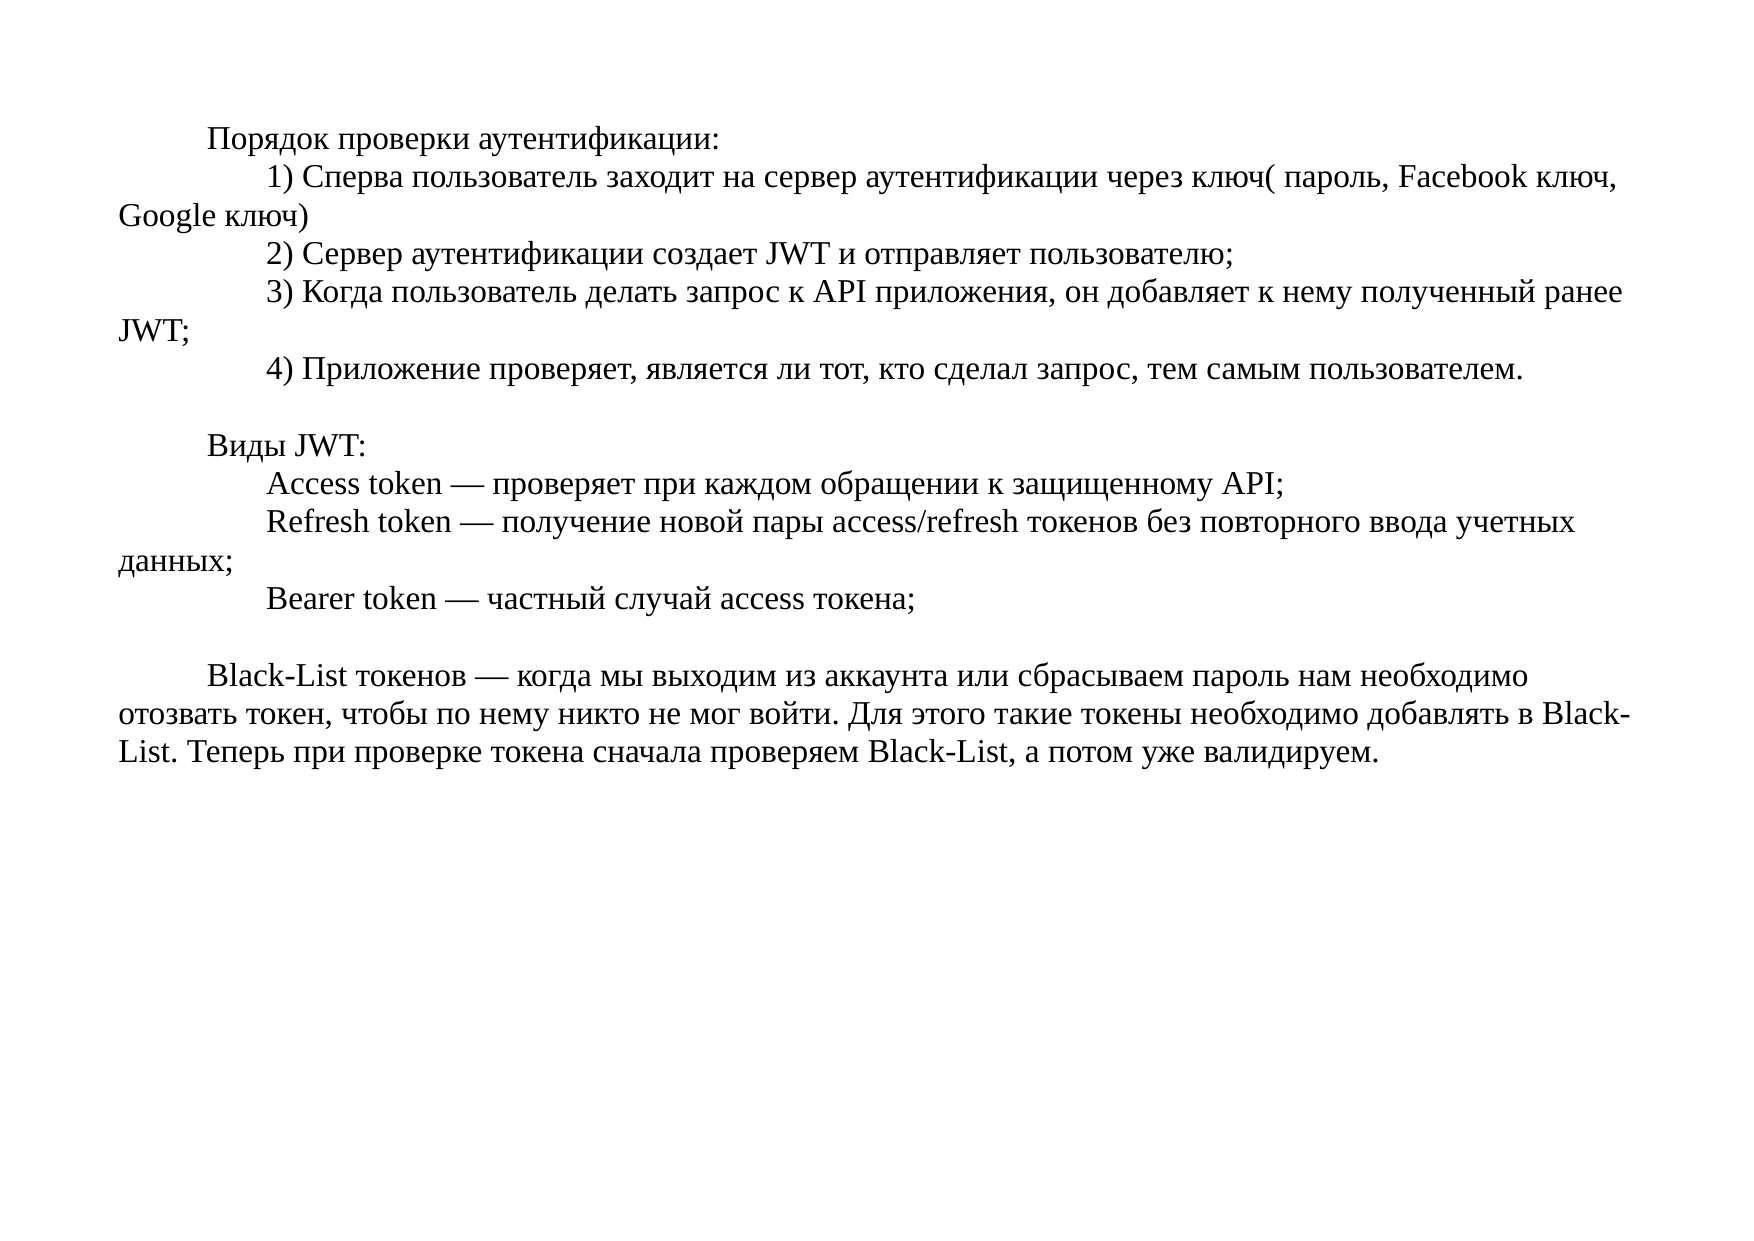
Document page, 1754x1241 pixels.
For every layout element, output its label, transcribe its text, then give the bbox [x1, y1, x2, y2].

text 1) Сперва пользователь заходит на сервер аутентификации через ключ( пароль, Facebook ключ, Google ключ) [118, 156, 1636, 233]
text Порядок проверки аутентификации: [118, 118, 1636, 156]
text Bearer token — частный случай access токена; [118, 578, 1636, 616]
text Black-List токенов — когда мы выходим из аккаунта или сбрасываем пароль нам необходимо отозвать токен, чтобы по нему никто не мог войти. Для этого такие токены необходимо добавлять в Black-List. Теперь при проверке токена сначала проверяем Black-List, а потом уже валидируем. [118, 655, 1636, 770]
text 3) Когда пользователь делать запрос к API приложения, он добавляет к нему полученный ранее JWT; [118, 271, 1636, 348]
text 4) Приложение проверяет, является ли тот, кто сделал запрос, тем самым пользователем. [118, 348, 1636, 386]
text 2) Сервер аутентификации создает JWT и отправляет пользователю; [118, 233, 1636, 271]
text Виды JWT: [118, 425, 1636, 463]
text Access token — проверяет при каждом обращении к защищенному API; [118, 463, 1636, 501]
text Refresh token — получение новой пары access/refresh токенов без повторного ввода учетных данных; [118, 501, 1636, 578]
